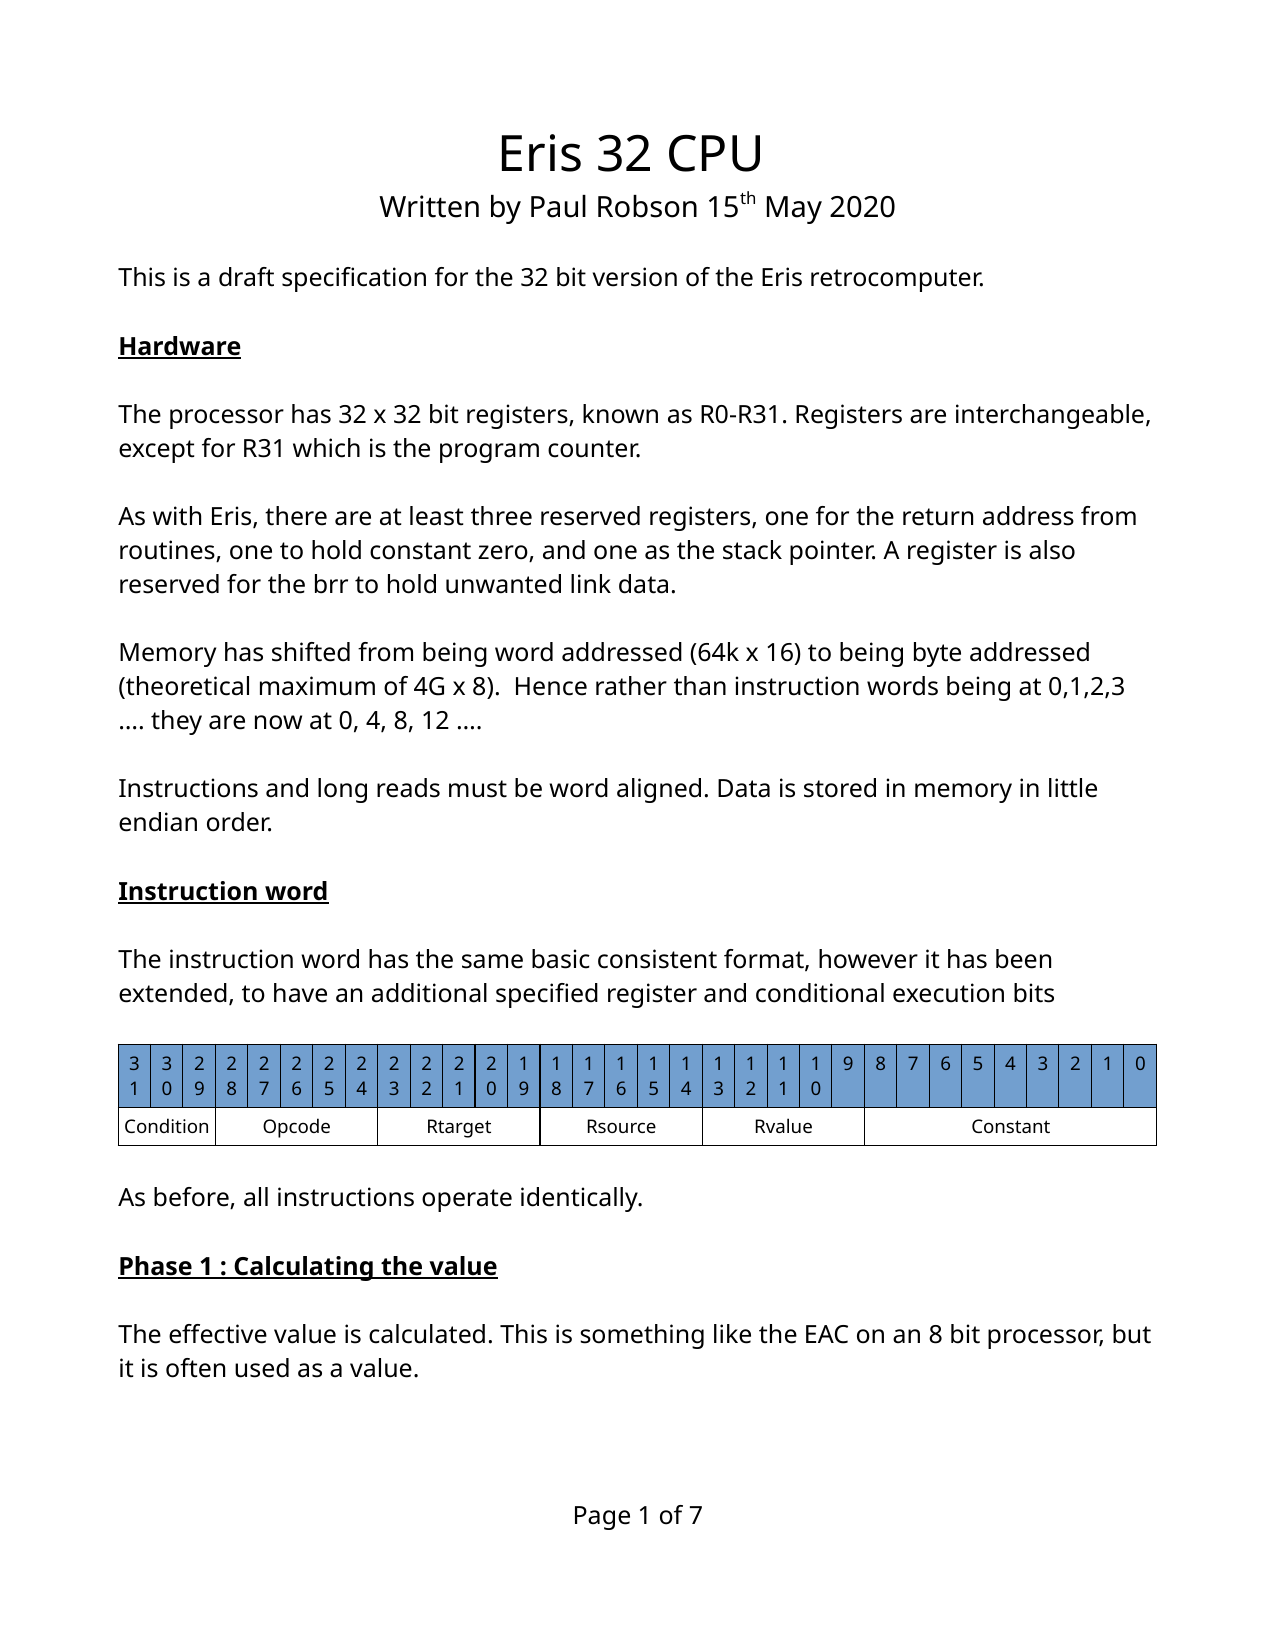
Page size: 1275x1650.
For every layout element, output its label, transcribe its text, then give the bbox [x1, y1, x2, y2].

table_header 22 [411, 1045, 442, 1107]
text Instruction word [118, 873, 1157, 907]
table_cell Constant [865, 1108, 1156, 1145]
table_header 30 [151, 1045, 182, 1107]
text As before, all instructions operate identically. [118, 1180, 1157, 1214]
table_cell Rvalue [703, 1108, 864, 1145]
table_header 18 [541, 1045, 572, 1107]
table_header 12 [735, 1045, 767, 1107]
table_header 13 [703, 1045, 734, 1107]
table_header 14 [670, 1045, 702, 1107]
table_header 26 [281, 1045, 312, 1107]
table_header 8 [865, 1045, 896, 1107]
text The effective value is calculated. This is something like the EAC on an 8 bit processor, but it is often used as a value. [118, 1316, 1157, 1384]
table_header 10 [800, 1045, 831, 1107]
table_header 5 [962, 1045, 994, 1107]
table_header 21 [443, 1045, 474, 1107]
table_header 4 [995, 1045, 1026, 1107]
table_header 25 [313, 1045, 345, 1107]
text This is a draft specification for the 32 bit version of the Eris retrocomputer. [118, 260, 1157, 294]
table_header 0 [1124, 1045, 1156, 1107]
table_cell Rtarget [378, 1108, 539, 1145]
table_header 24 [346, 1045, 377, 1107]
text As with Eris, there are at least three reserved registers, one for the return address from routines, one to hold constant zero, and one as the stack pointer. A register is also reserved for the brr to hold unwanted link data. [118, 498, 1157, 601]
table_header 2 [1059, 1045, 1091, 1107]
text Hardware [118, 328, 1157, 362]
text Eris 32 CPU [118, 118, 1157, 186]
table_header 9 [832, 1045, 864, 1107]
table_header 17 [573, 1045, 604, 1107]
table_cell Rsource [541, 1108, 702, 1145]
table_header 15 [638, 1045, 669, 1107]
table_header 16 [605, 1045, 637, 1107]
text Written by Paul Robson 15th May 2020 [118, 186, 1157, 226]
text Phase 1 : Calculating the value [118, 1248, 1157, 1282]
table_header 20 [476, 1045, 507, 1107]
table_header 7 [897, 1045, 929, 1107]
table_header 19 [508, 1045, 539, 1107]
text Memory has shifted from being word addressed (64k x 16) to being byte addressed (theoretical maximum of 4G x 8). Hence rather than instruction words being at 0,1,2,3 …. they are now at 0, 4, 8, 12 …. [118, 635, 1157, 737]
table_header 1 [1092, 1045, 1123, 1107]
table_header 23 [378, 1045, 410, 1107]
text The instruction word has the same basic consistent format, however it has been extended, to have an additional specified register and conditional execution bits [118, 941, 1157, 1009]
table_header 28 [216, 1045, 247, 1107]
table_header 11 [768, 1045, 799, 1107]
table_header 3 [1027, 1045, 1058, 1107]
table_header 27 [248, 1045, 280, 1107]
table_cell Opcode [216, 1108, 377, 1145]
table_header 29 [183, 1045, 215, 1107]
table_header 6 [930, 1045, 961, 1107]
table_header 31 [119, 1045, 150, 1107]
text Instructions and long reads must be word aligned. Data is stored in memory in little endian order. [118, 771, 1157, 839]
table_cell Condition [119, 1108, 215, 1145]
text The processor has 32 x 32 bit registers, known as R0-R31. Registers are interchangeable, except for R31 which is the program counter. [118, 396, 1157, 464]
